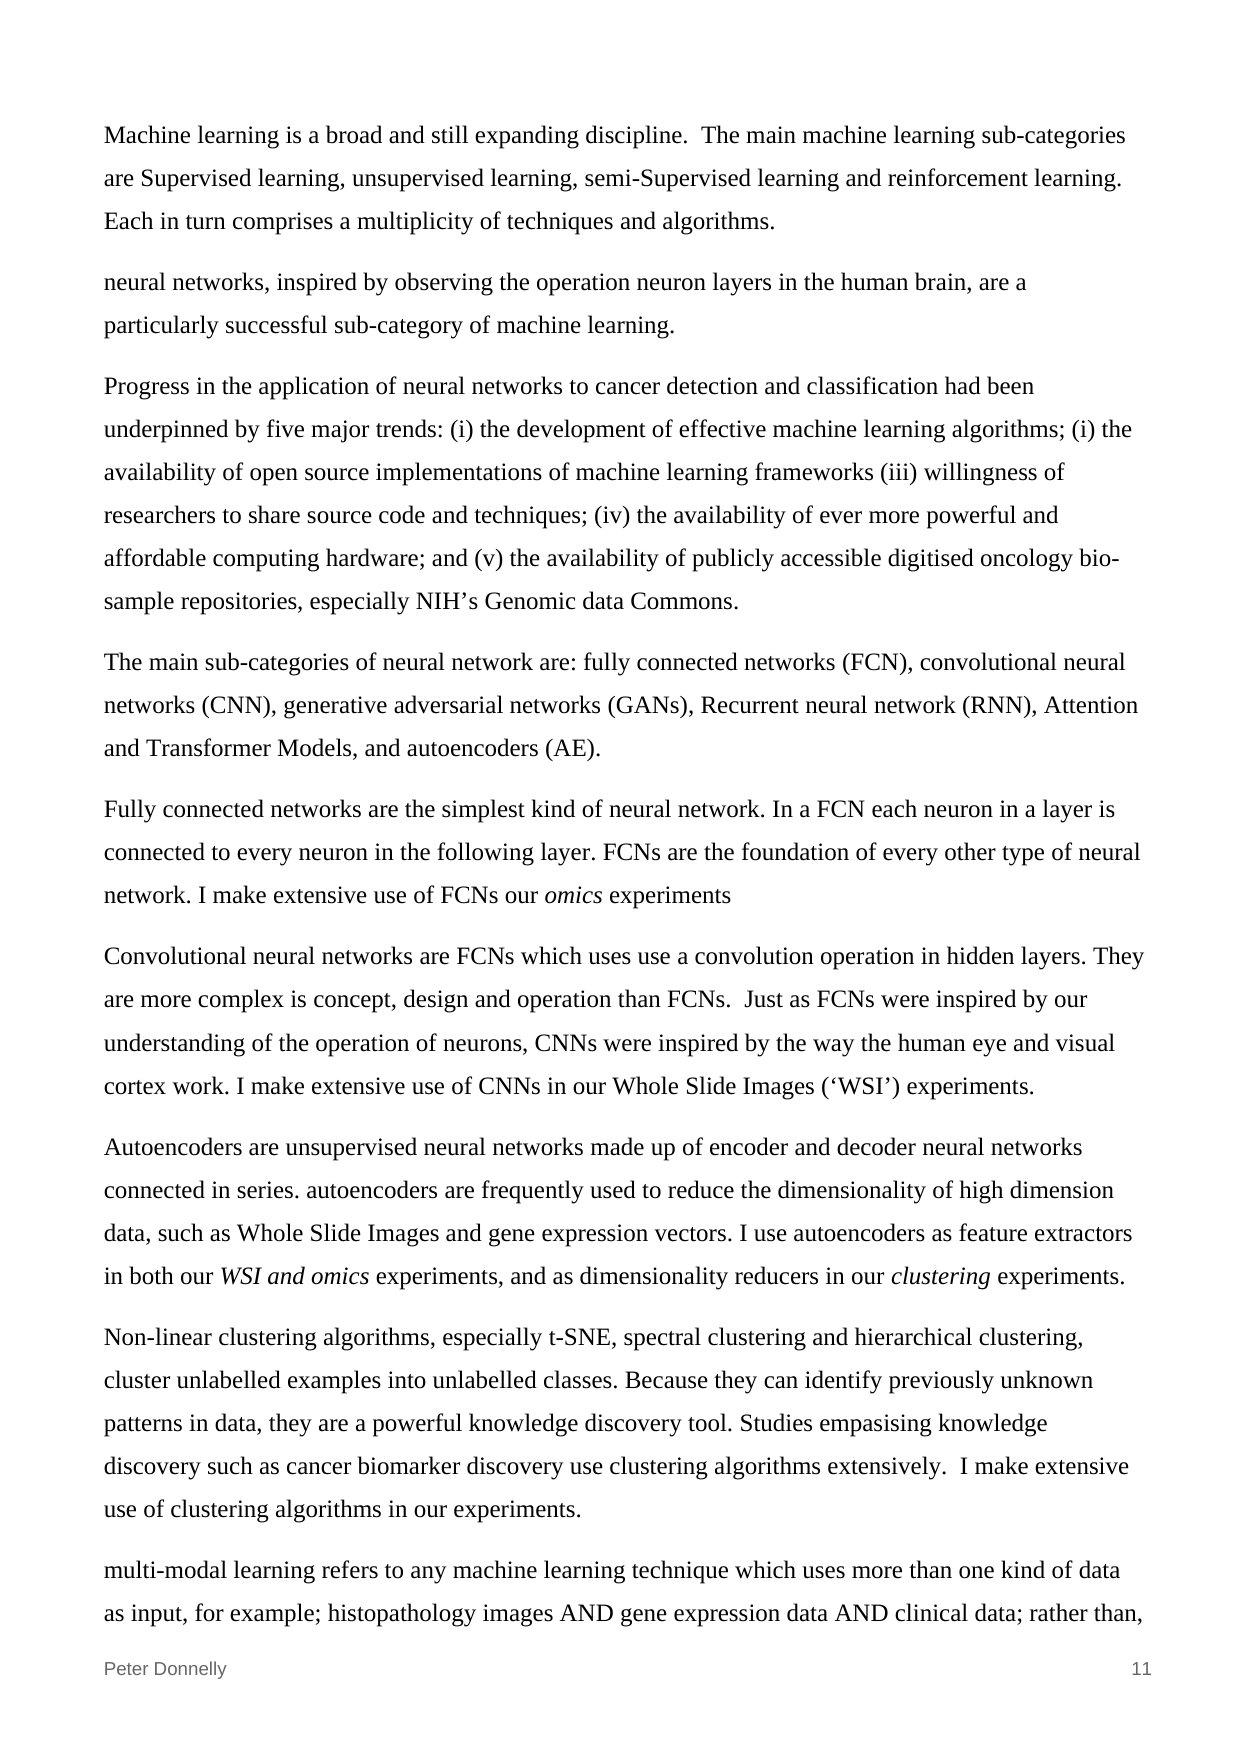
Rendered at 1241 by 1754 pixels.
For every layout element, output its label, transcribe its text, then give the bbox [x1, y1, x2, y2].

text Convolutional neural networks are FCNs which uses use a convolution operation in hidden layers. They are more complex is concept, design and operation than FCNs. Just as FCNs were inspired by our understanding of the operation of neurons, CNNs were inspired by the way the human eye and visual cortex work. I make extensive use of CNNs in our Whole Slide Images (‘WSI’) experiments. [103, 941, 1146, 1099]
text neural networks, inspired by observing the operation neuron layers in the human brain, are a particularly successful sub-category of machine learning. [103, 267, 1146, 339]
text Machine learning is a broad and still expanding discipline. The main machine learning sub-categories are Supervised learning, unsupervised learning, semi-Supervised learning and reinforcement learning. Each in turn comprises a multiplicity of techniques and algorithms. [103, 120, 1146, 235]
text Fully connected networks are the simplest kind of neural network. In a FCN each neuron in a layer is connected to every neuron in the following layer. FCNs are the foundation of every other type of neural network. I make extensive use of FCNs our omics experiments [103, 794, 1146, 909]
text Progress in the application of neural networks to cancer detection and classification had been underpinned by five major trends: (i) the development of effective machine learning algorithms; (i) the availability of open source implementations of machine learning frameworks (iii) willingness of researchers to share source code and techniques; (iv) the availability of ever more powerful and affordable computing hardware; and (v) the availability of publicly accessible digitised oncology bio-sample repositories, especially NIH’s Genomic data Commons. [103, 371, 1146, 615]
text The main sub-categories of neural network are: fully connected networks (FCN), convolutional neural networks (CNN), generative adversarial networks (GANs), Recurrent neural network (RNN), Attention and Transformer Models, and autoencoders (AE). [103, 647, 1146, 762]
text Non-linear clustering algorithms, especially t-SNE, spectral clustering and hierarchical clustering, cluster unlabelled examples into unlabelled classes. Because they can identify previously unknown patterns in data, they are a powerful knowledge discovery tool. Studies empasising knowledge discovery such as cancer biomarker discovery use clustering algorithms extensively. I make extensive use of clustering algorithms in our experiments. [103, 1322, 1146, 1523]
text multi-modal learning refers to any machine learning technique which uses more than one kind of data as input, for example; histopathology images AND gene expression data AND clinical data; rather than, [103, 1555, 1146, 1627]
text Autoencoders are unsupervised neural networks made up of encoder and decoder neural networks connected in series. autoencoders are frequently used to reduce the dimensionality of high dimension data, such as Whole Slide Images and gene expression vectors. I use autoencoders as feature extractors in both our WSI and omics experiments, and as dimensionality reducers in our clustering experiments. [103, 1132, 1146, 1290]
